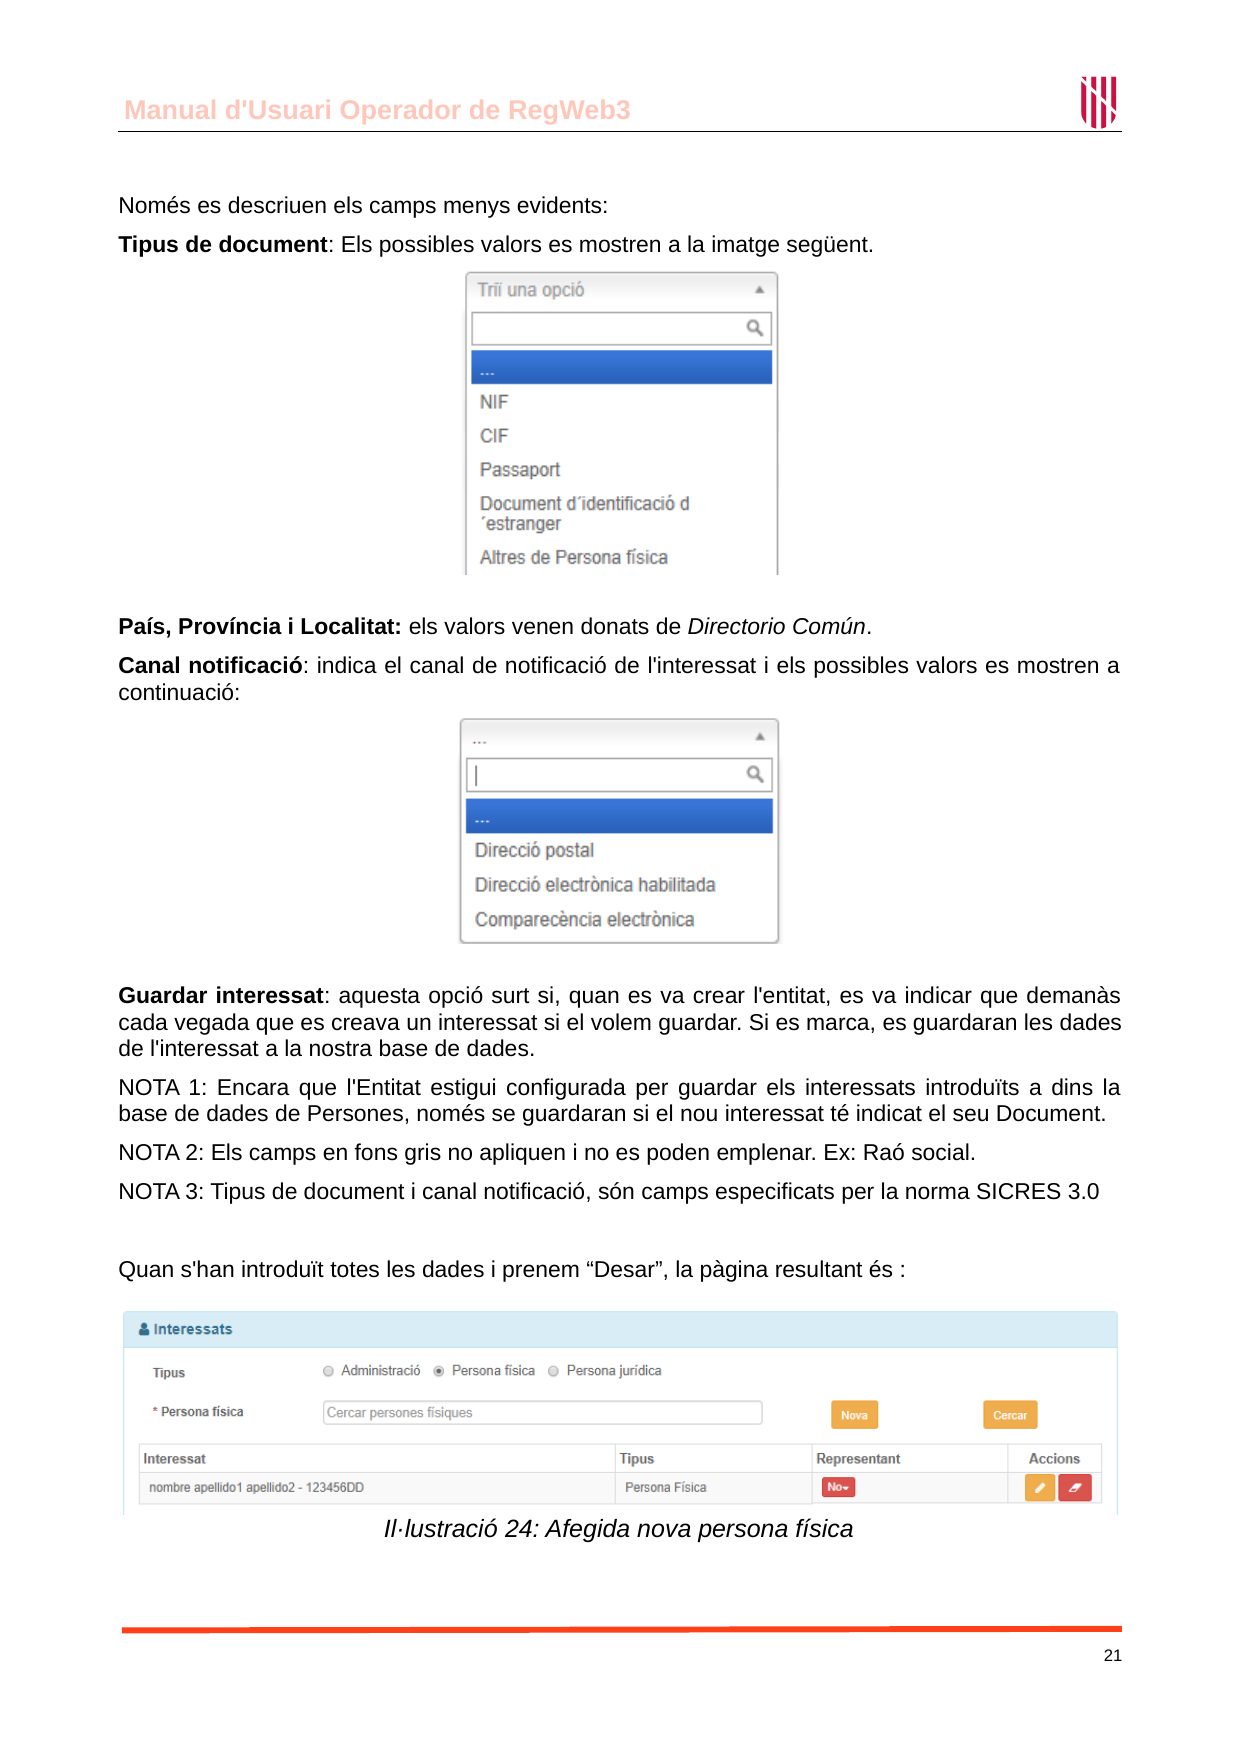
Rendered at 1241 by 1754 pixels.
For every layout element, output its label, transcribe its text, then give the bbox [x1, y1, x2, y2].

picture [1078, 74, 1119, 130]
text Només es descriuen els camps menys evidents: [118, 192, 1122, 218]
text País, Província i Localitat: els valors venen donats de Directorio Común. [118, 613, 1122, 640]
text NOTA 3: Tipus de document i canal notificació, són camps especificats per la norma SICRES 3.0 [118, 1178, 1122, 1204]
text Tipus de document: Els possibles valors es mostren a la imatge següent. [118, 231, 1122, 257]
text Il·lustració 24: Afegida nova persona física [118, 1515, 1122, 1543]
text NOTA 1: Encara que l'Entitat estigui configurada per guardar els interessats introduïts a dins la base de dades de Persones, només se guardaran si el nou interessat té indicat el seu Document. [118, 1074, 1122, 1127]
text Quan s'han introduït totes les dades i prenem “Desar”, la pàgina resultant és : [118, 1256, 1122, 1282]
text NOTA 2: Els camps en fons gris no apliquen i no es poden emplenar. Ex: Raó social. [118, 1139, 1122, 1166]
text Canal notificació: indica el canal de notificació de l'interessat i els possibles valors es mostren a continuació: [118, 652, 1122, 705]
picture [118, 1307, 1123, 1515]
text Guardar interessat: aquesta opció surt si, quan es va crear l'entitat, es va indicar que demanàs cada vegada que es creava un interessat si el volem guardar. Si es marca, es guardaran les dades de l'interessat a la nostra base de dades. [118, 982, 1122, 1061]
